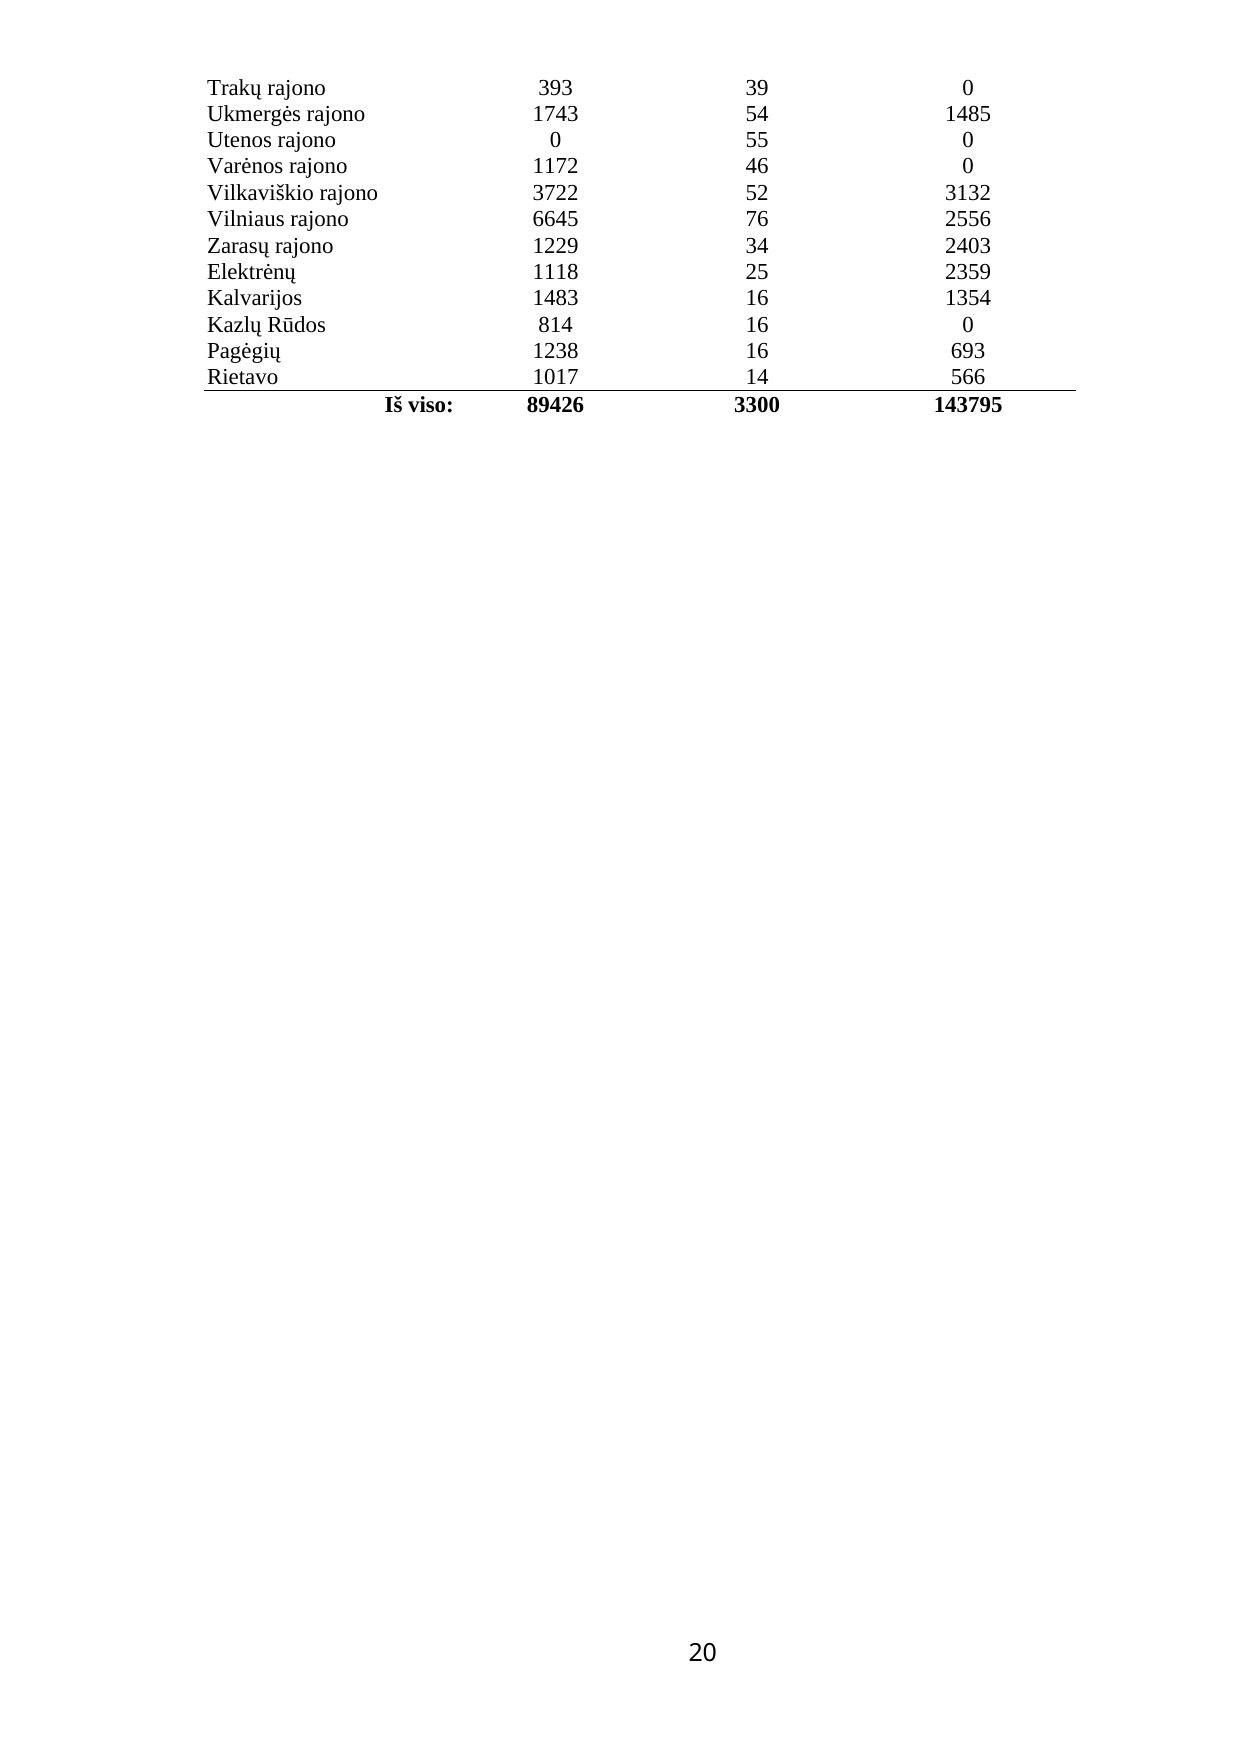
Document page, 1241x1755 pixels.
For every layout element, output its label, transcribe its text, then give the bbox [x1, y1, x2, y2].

table_cell 2556 [860, 205, 1076, 232]
table_cell 1238 [457, 337, 654, 363]
table_cell 16 [654, 311, 860, 337]
table_cell 16 [654, 337, 860, 363]
table_cell 566 [860, 364, 1076, 390]
table_cell 1172 [457, 153, 654, 179]
table_cell 39 [654, 74, 860, 100]
table_cell Iš viso: [204, 391, 457, 417]
table_cell Pagėgių [204, 337, 457, 363]
table_cell Utenos rajono [204, 126, 457, 153]
table_cell 89426 [457, 391, 654, 417]
table_cell Elektrėnų [204, 258, 457, 284]
table_cell 52 [654, 179, 860, 205]
table_cell 6645 [457, 205, 654, 232]
table_cell Trakų rajono [204, 74, 457, 100]
table_cell 1483 [457, 284, 654, 311]
table_cell 814 [457, 311, 654, 337]
table_cell 3722 [457, 179, 654, 205]
table_cell 1354 [860, 284, 1076, 311]
table_cell 693 [860, 337, 1076, 363]
table_cell 143795 [860, 391, 1076, 417]
table_cell 54 [654, 100, 860, 126]
table_cell 14 [654, 364, 860, 390]
table_cell 3132 [860, 179, 1076, 205]
table_cell 1017 [457, 364, 654, 390]
table_cell 0 [860, 311, 1076, 337]
table_cell 16 [654, 284, 860, 311]
table_cell 2359 [860, 258, 1076, 284]
table_cell 1118 [457, 258, 654, 284]
table_cell 2403 [860, 232, 1076, 258]
table_cell Kalvarijos [204, 284, 457, 311]
table_cell 34 [654, 232, 860, 258]
table_cell 1743 [457, 100, 654, 126]
table_cell Vilniaus rajono [204, 205, 457, 232]
table_cell Ukmergės rajono [204, 100, 457, 126]
table_cell 393 [457, 74, 654, 100]
table_cell 0 [860, 126, 1076, 153]
table_cell 76 [654, 205, 860, 232]
table_cell Kazlų Rūdos [204, 311, 457, 337]
table_cell Vilkaviškio rajono [204, 179, 457, 205]
table_cell Varėnos rajono [204, 153, 457, 179]
table_cell 25 [654, 258, 860, 284]
table_cell Zarasų rajono [204, 232, 457, 258]
table_cell 0 [860, 153, 1076, 179]
table_cell 3300 [654, 391, 860, 417]
table_cell 1485 [860, 100, 1076, 126]
table_cell 46 [654, 153, 860, 179]
table_cell 0 [860, 74, 1076, 100]
table_cell Rietavo [204, 364, 457, 390]
table_cell 0 [457, 126, 654, 153]
table_cell 55 [654, 126, 860, 153]
table_cell 1229 [457, 232, 654, 258]
